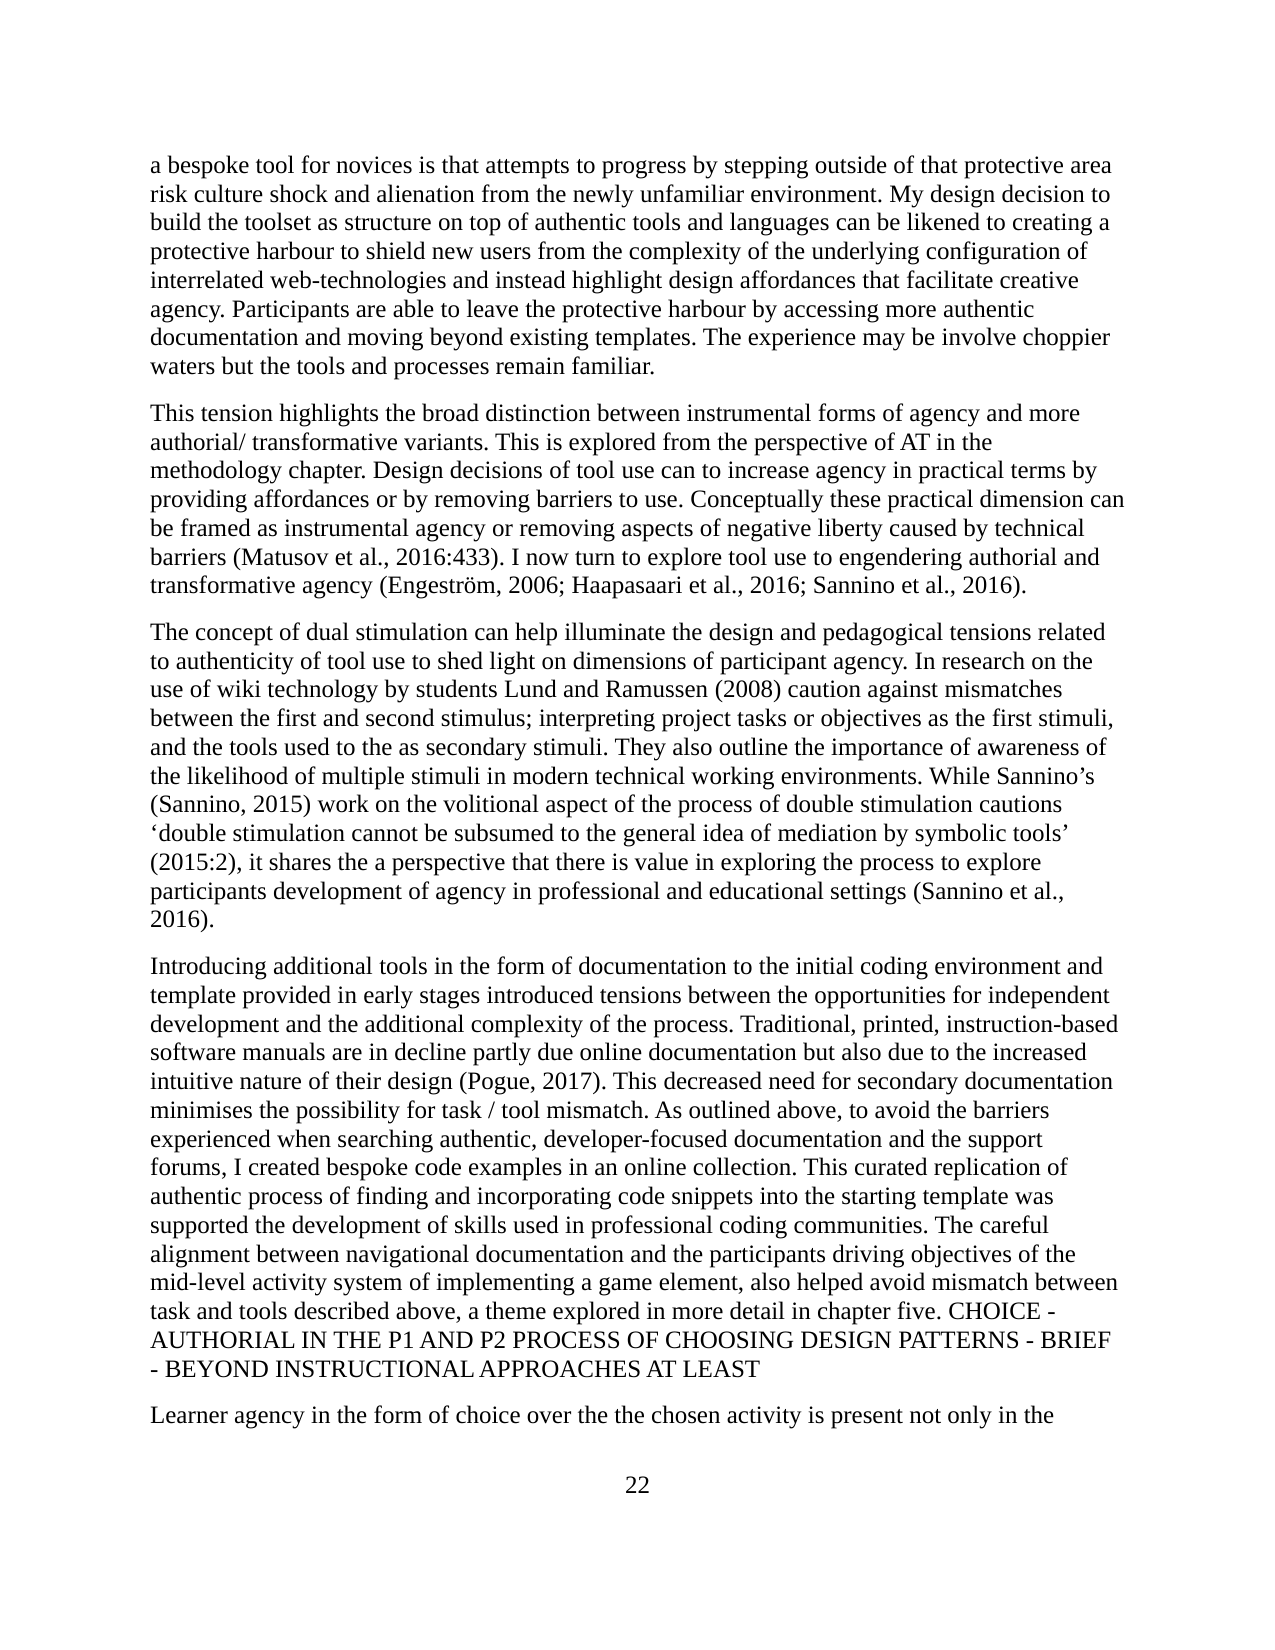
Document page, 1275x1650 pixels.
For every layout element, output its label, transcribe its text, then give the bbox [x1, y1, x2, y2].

text Learner agency in the form of choice over the the chosen activity is present not only in the [150, 1400, 1125, 1429]
text The concept of dual stimulation can help illuminate the design and pedagogical tensions related to authenticity of tool use to shed light on dimensions of participant agency. In research on the use of wiki technology by students Lund and Ramussen (2008) caution against mismatches between the first and second stimulus; interpreting project tasks or objectives as the first stimuli, and the tools used to the as secondary stimuli. They also outline the importance of awareness of the likelihood of multiple stimuli in modern technical working environments. While Sannino’s (Sannino, 2015) work on the volitional aspect of the process of double stimulation cautions ‘double stimulation cannot be subsumed to the general idea of mediation by symbolic tools’ (2015:2), it shares the a perspective that there is value in exploring the process to explore participants development of agency in professional and educational settings (Sannino et al., 2016). [150, 617, 1125, 933]
text a bespoke tool for novices is that attempts to progress by stepping outside of that protective area risk culture shock and alienation from the newly unfamiliar environment. My design decision to build the toolset as structure on top of authentic tools and languages can be likened to creating a protective harbour to shield new users from the complexity of the underlying configuration of interrelated web-technologies and instead highlight design affordances that facilitate creative agency. Participants are able to leave the protective harbour by accessing more authentic documentation and moving beyond existing templates. The experience may be involve choppier waters but the tools and processes remain familiar. [150, 150, 1125, 380]
text Introducing additional tools in the form of documentation to the initial coding environment and template provided in early stages introduced tensions between the opportunities for independent development and the additional complexity of the process. Traditional, printed, instruction-based software manuals are in decline partly due online documentation but also due to the increased intuitive nature of their design (Pogue, 2017). This decreased need for secondary documentation minimises the possibility for task / tool mismatch. As outlined above, to avoid the barriers experienced when searching authentic, developer-focused documentation and the support forums, I created bespoke code examples in an online collection. This curated replication of authentic process of finding and incorporating code snippets into the starting template was supported the development of skills used in professional coding communities. The careful alignment between navigational documentation and the participants driving objectives of the mid-level activity system of implementing a game element, also helped avoid mismatch between task and tools described above, a theme explored in more detail in chapter five. CHOICE - AUTHORIAL IN THE P1 AND P2 PROCESS OF CHOOSING DESIGN PATTERNS - BRIEF - BEYOND INSTRUCTIONAL APPROACHES AT LEAST [150, 951, 1125, 1382]
text This tension highlights the broad distinction between instrumental forms of agency and more authorial/ transformative variants. This is explored from the perspective of AT in the methodology chapter. Design decisions of tool use can to increase agency in practical terms by providing affordances or by removing barriers to use. Conceptually these practical dimension can be framed as instrumental agency or removing aspects of negative liberty caused by technical barriers (Matusov et al., 2016:433). I now turn to explore tool use to engendering authorial and transformative agency (Engeström, 2006; Haapasaari et al., 2016; Sannino et al., 2016). [150, 398, 1125, 599]
